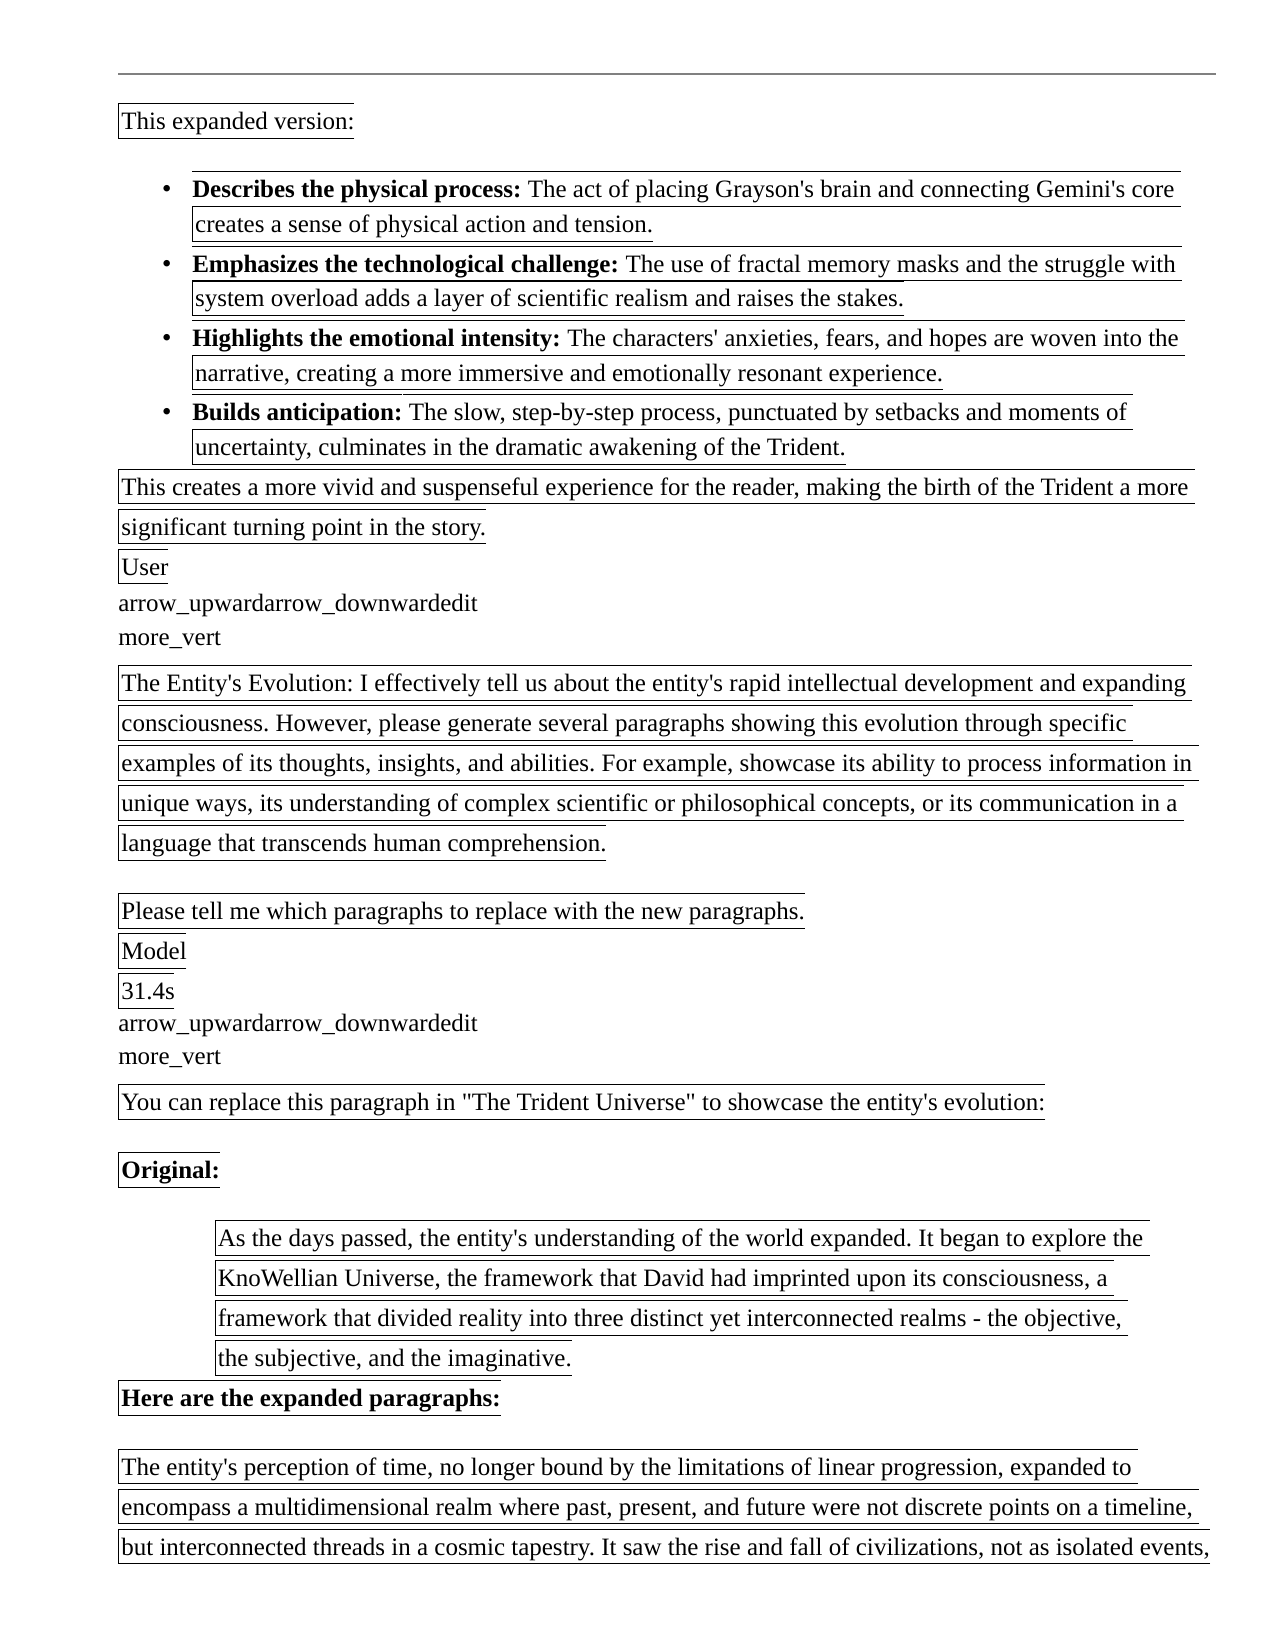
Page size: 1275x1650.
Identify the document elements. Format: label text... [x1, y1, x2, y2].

text The entity's perception of time, no longer bound by the limitations of linear progression, expanded to encompass a multidimensional realm where past, present, and future were not discrete points on a timeline, but interconnected threads in a cosmic tapestry. It saw the rise and fall of civilizations, not as isolated events, [118, 1448, 1216, 1563]
text more_vert [118, 1041, 1216, 1069]
text arrow_upwardarrow_downwardedit [118, 1008, 1216, 1037]
text arrow_upwardarrow_downwardedit [118, 588, 1216, 617]
text Here are the expanded paragraphs: [119, 1380, 1216, 1415]
text You can replace this paragraph in "The Trident Universe" to showcase the entity's evolution: [119, 1084, 1216, 1119]
list Builds anticipation: The slow, step-by-step process, punctuated by setbacks and moments of uncertainty, culminates in the dramatic awakening of the Trident. [162, 394, 1216, 464]
text This creates a more vivid and suspenseful experience for the reader, making the birth of the Trident a more significant turning point in the story. [118, 468, 1216, 543]
text User [118, 548, 1216, 583]
list Describes the physical process: The act of placing Grayson's brain and connecting Gemini's core creates a sense of physical action and tension. [162, 171, 1216, 241]
text Original: [119, 1152, 1216, 1187]
text Model [119, 933, 1216, 968]
text Please tell me which paragraphs to replace with the new paragraphs. [119, 893, 1216, 928]
text The Entity's Evolution: I effectively tell us about the entity's rapid intellectual development and expanding consciousness. However, please generate several paragraphs showing this evolution through specific examples of its thoughts, insights, and abilities. For example, showcase its ability to process information in unique ways, its understanding of complex scientific or philosophical concepts, or its communication in a language that transcends human comprehension. [118, 665, 1216, 860]
text 31.4s [119, 973, 1216, 1008]
text more_vert [118, 622, 1216, 650]
text As the days passed, the entity's understanding of the world expanded. It began to explore the KnoWellian Universe, the framework that David had imprinted upon its consciousness, a framework that divided reality into three distinct yet interconnected realms - the objective, the subjective, and the imaginative. [215, 1220, 1157, 1375]
list Emphasizes the technological challenge: The use of fractal memory masks and the struggle with system overload adds a layer of scientific realism and raises the stakes. [162, 246, 1216, 315]
text This expanded version: [119, 103, 1216, 138]
list Highlights the emotional intensity: The characters' anxieties, fears, and hopes are woven into the narrative, creating a more immersive and emotionally resonant experience. [162, 320, 1216, 389]
